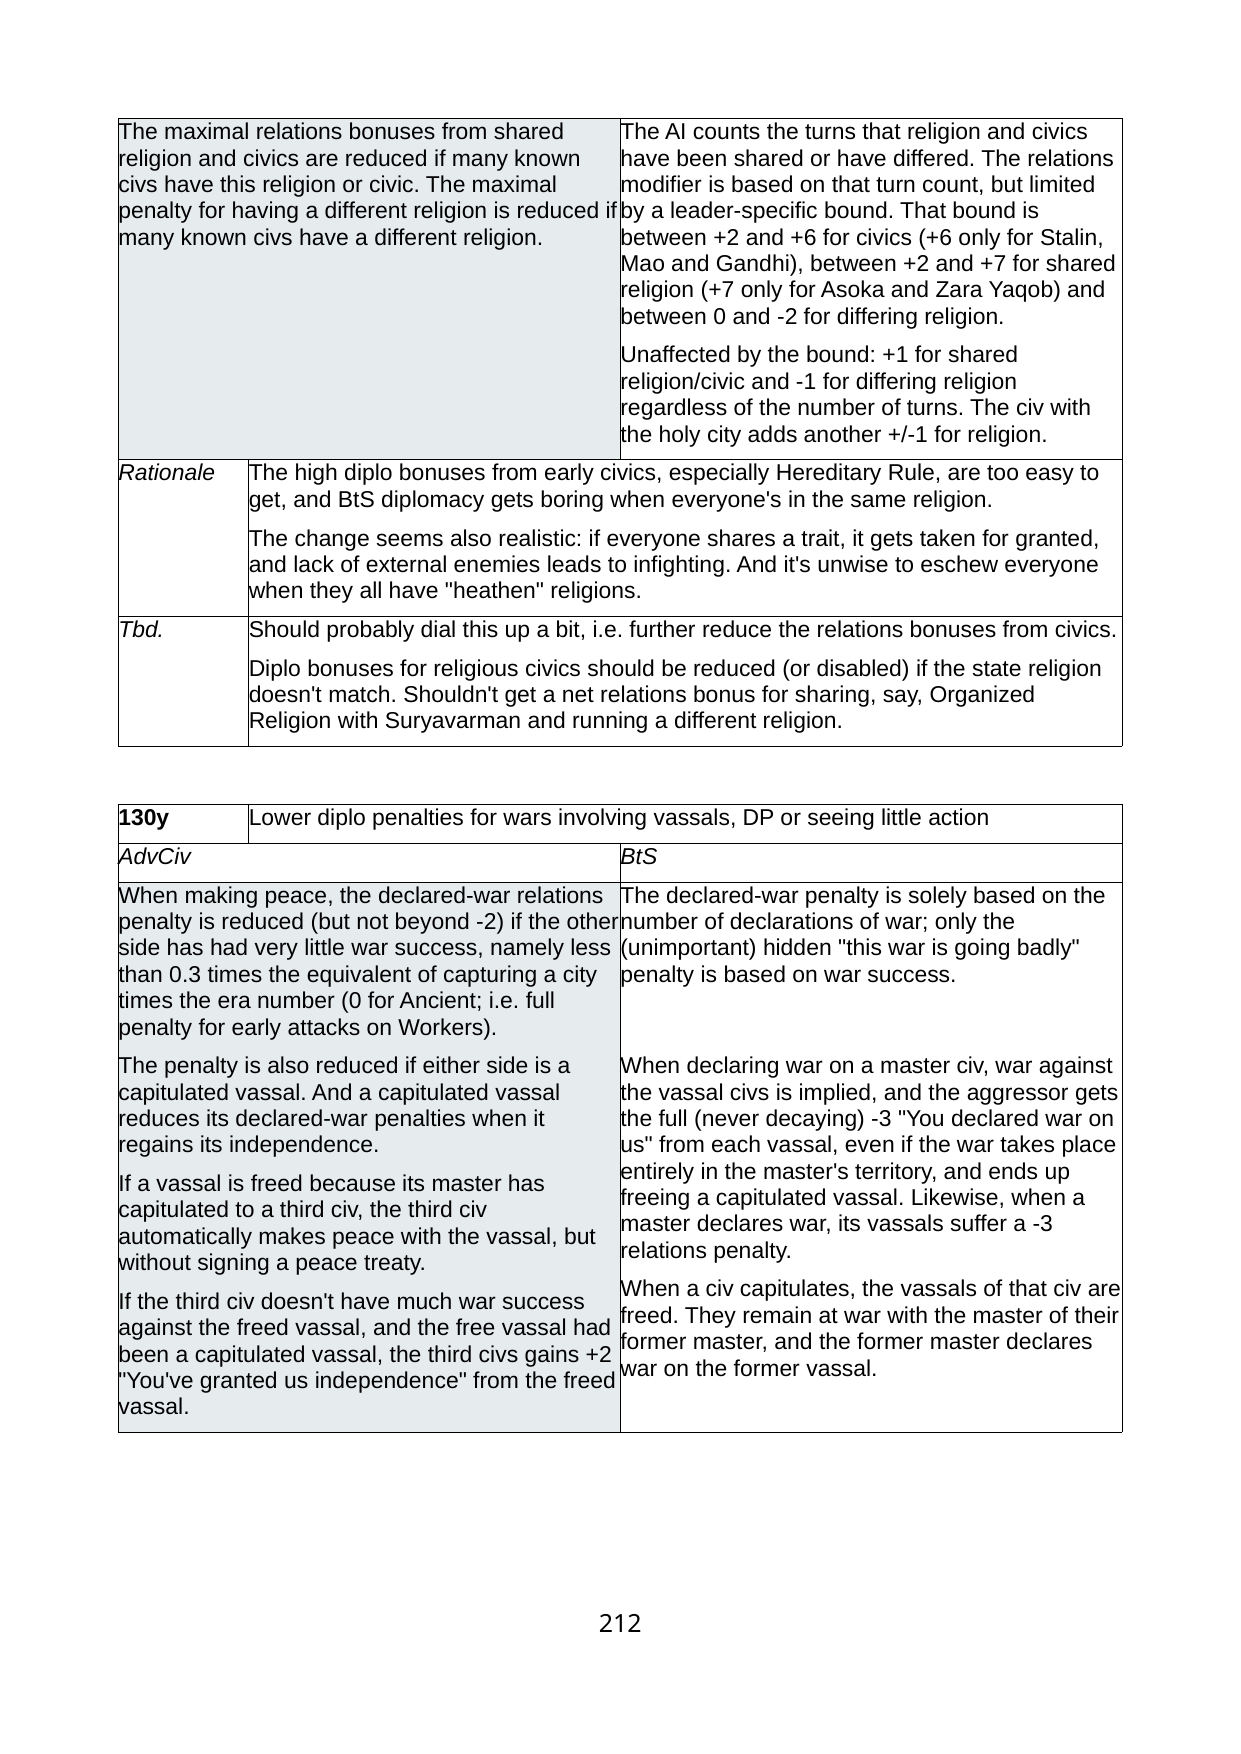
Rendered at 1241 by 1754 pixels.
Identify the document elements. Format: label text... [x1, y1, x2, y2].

table_cell Rationale [119, 460, 248, 616]
table_header Lower diplo penalties for wars involving vassals, DP or seeing little action [249, 805, 1122, 843]
table_cell BtS [621, 844, 1122, 882]
table_header 130y [119, 805, 248, 843]
table_cell When making peace, the declared-war relations penalty is reduced (but not beyond -2) if the other side has had very little war success, namely less than 0.3 times the equivalent of capturing a city times the era number (0 for Ancient; i.e. full penalty for early attacks on Workers). The penalty is also reduced if either side is a capitulated vassal. And a capitulated vassal reduces its declared-war penalties when it regains its independence. If a vassal is freed because its master has capitulated to a third civ, the third civ automatically makes peace with the vassal, but without signing a peace treaty. If the third civ doesn't have much war success against the freed vassal, and the free vassal had been a capitulated vassal, the third civs gains +2 "You've granted us independence" from the freed vassal. [119, 883, 620, 1432]
table_cell AdvCiv [119, 844, 620, 882]
table_cell The maximal relations bonuses from shared religion and civics are reduced if many known civs have this religion or civic. The maximal penalty for having a different religion is reduced if many known civs have a different religion. [119, 119, 620, 459]
table_cell The AI counts the turns that religion and civics have been shared or have differed. The relations modifier is based on that turn count, but limited by a leader-specific bound. That bound is between +2 and +6 for civics (+6 only for Stalin, Mao and Gandhi), between +2 and +7 for shared religion (+7 only for Asoka and Zara Yaqob) and between 0 and -2 for differing religion. Unaffected by the bound: +1 for shared religion/civic and -1 for differing religion regardless of the number of turns. The civ with the holy city adds another +/-1 for religion. [621, 119, 1122, 459]
table_cell Should probably dial this up a bit, i.e. further reduce the relations bonuses from civics. Diplo bonuses for religious civics should be reduced (or disabled) if the state religion doesn't match. Shouldn't get a net relations bonus for sharing, say, Organized Religion with Suryavarman and running a different religion. [249, 617, 1122, 746]
table_cell The high diplo bonuses from early civics, especially Hereditary Rule, are too easy to get, and BtS diplomacy gets boring when everyone's in the same religion. The change seems also realistic: if everyone shares a trait, it gets taken for granted, and lack of external enemies leads to infighting. And it's unwise to eschew everyone when they all have "heathen" religions. [249, 460, 1122, 616]
table_cell The declared-war penalty is solely based on the number of declarations of war; only the (unimportant) hidden "this war is going badly" penalty is based on war success. When declaring war on a master civ, war against the vassal civs is implied, and the aggressor gets the full (never decaying) -3 "You declared war on us" from each vassal, even if the war takes place entirely in the master's territory, and ends up freeing a capitulated vassal. Likewise, when a master declares war, its vassals suffer a -3 relations penalty. When a civ capitulates, the vassals of that civ are freed. They remain at war with the master of their former master, and the former master declares war on the former vassal. [621, 883, 1122, 1432]
table_cell Tbd. [119, 617, 248, 746]
